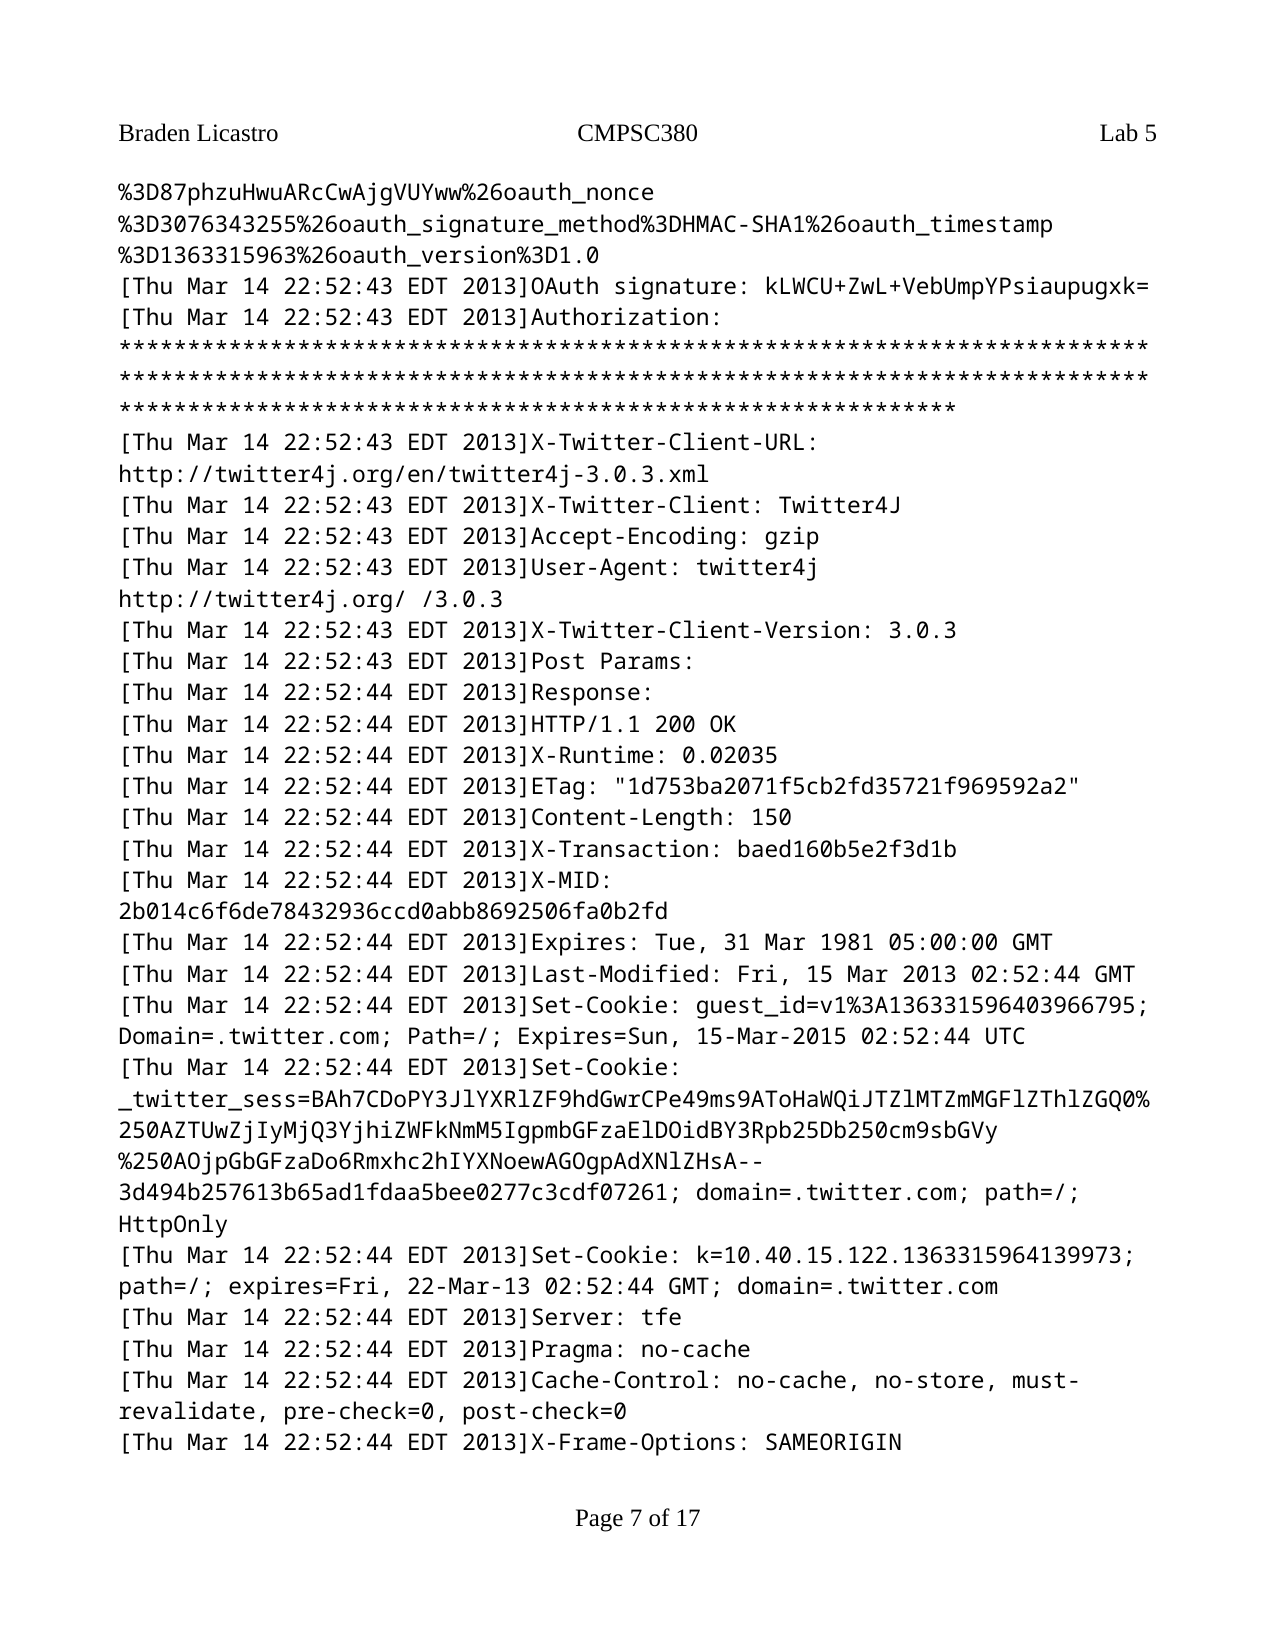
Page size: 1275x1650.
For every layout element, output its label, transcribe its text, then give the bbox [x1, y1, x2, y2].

text [Thu Mar 14 22:52:44 EDT 2013]X-Transaction: baed160b5e2f3d1b [118, 833, 1157, 864]
text [Thu Mar 14 22:52:44 EDT 2013]Pragma: no-cache [118, 1333, 1157, 1364]
text [Thu Mar 14 22:52:44 EDT 2013]X-Runtime: 0.02035 [118, 739, 1157, 770]
text [Thu Mar 14 22:52:44 EDT 2013]Server: tfe [118, 1301, 1157, 1333]
text [Thu Mar 14 22:52:44 EDT 2013]X-Frame-Options: SAMEORIGIN [118, 1426, 1157, 1458]
text [Thu Mar 14 22:52:44 EDT 2013]Last-Modified: Fri, 15 Mar 2013 02:52:44 GMT [118, 958, 1157, 989]
text [Thu Mar 14 22:52:43 EDT 2013]X-Twitter-Client-URL: http://twitter4j.org/en/twitter4j-3.0.3.xml [118, 426, 1157, 489]
text [Thu Mar 14 22:52:44 EDT 2013]Cache-Control: no-cache, no-store, must-revalidate, pre-check=0, post-check=0 [118, 1364, 1157, 1426]
text [Thu Mar 14 22:52:44 EDT 2013]Expires: Tue, 31 Mar 1981 05:00:00 GMT [118, 926, 1157, 958]
text [Thu Mar 14 22:52:44 EDT 2013]X-MID: 2b014c6f6de78432936ccd0abb8692506fa0b2fd [118, 864, 1157, 926]
text [Thu Mar 14 22:52:43 EDT 2013]Accept-Encoding: gzip [118, 520, 1157, 551]
text [Thu Mar 14 22:52:44 EDT 2013]Set-Cookie: guest_id=v1%3A136331596403966795; Domain=.twitter.com; Path=/; Expires=Sun, 15-Mar-2015 02:52:44 UTC [118, 989, 1157, 1051]
text [Thu Mar 14 22:52:43 EDT 2013]Authorization: ******************************************************************************************************************************************************************************************************************* [118, 301, 1157, 426]
text [Thu Mar 14 22:52:44 EDT 2013]Set-Cookie: k=10.40.15.122.1363315964139973; path=/; expires=Fri, 22-Mar-13 02:52:44 GMT; domain=.twitter.com [118, 1239, 1157, 1301]
text [Thu Mar 14 22:52:43 EDT 2013]X-Twitter-Client-Version: 3.0.3 [118, 614, 1157, 645]
text [Thu Mar 14 22:52:44 EDT 2013]Set-Cookie: _twitter_sess=BAh7CDoPY3JlYXRlZF9hdGwrCPe49ms9AToHaWQiJTZlMTZmMGFlZThlZGQ0%250AZTUwZjIyMjQ3YjhiZWFkNmM5IgpmbGFzaElDOidBY3Rpb25Db250cm9sbGVy%250AOjpGbGFzaDo6Rmxhc2hIYXNoewAGOgpAdXNlZHsA--3d494b257613b65ad1fdaa5bee0277c3cdf07261; domain=.twitter.com; path=/; HttpOnly [118, 1051, 1157, 1239]
text [Thu Mar 14 22:52:43 EDT 2013]User-Agent: twitter4j http://twitter4j.org/ /3.0.3 [118, 551, 1157, 614]
text %3D87phzuHwuARcCwAjgVUYww%26oauth_nonce%3D3076343255%26oauth_signature_method%3DHMAC-SHA1%26oauth_timestamp%3D1363315963%26oauth_version%3D1.0 [118, 176, 1157, 270]
text [Thu Mar 14 22:52:44 EDT 2013]Content-Length: 150 [118, 801, 1157, 833]
text [Thu Mar 14 22:52:44 EDT 2013]ETag: "1d753ba2071f5cb2fd35721f969592a2" [118, 770, 1157, 801]
text [Thu Mar 14 22:52:43 EDT 2013]X-Twitter-Client: Twitter4J [118, 489, 1157, 520]
text [Thu Mar 14 22:52:43 EDT 2013]Post Params: [118, 645, 1157, 676]
text [Thu Mar 14 22:52:44 EDT 2013]HTTP/1.1 200 OK [118, 708, 1157, 739]
text [Thu Mar 14 22:52:44 EDT 2013]Response: [118, 676, 1157, 708]
text [Thu Mar 14 22:52:43 EDT 2013]OAuth signature: kLWCU+ZwL+VebUmpYPsiaupugxk= [118, 270, 1157, 301]
